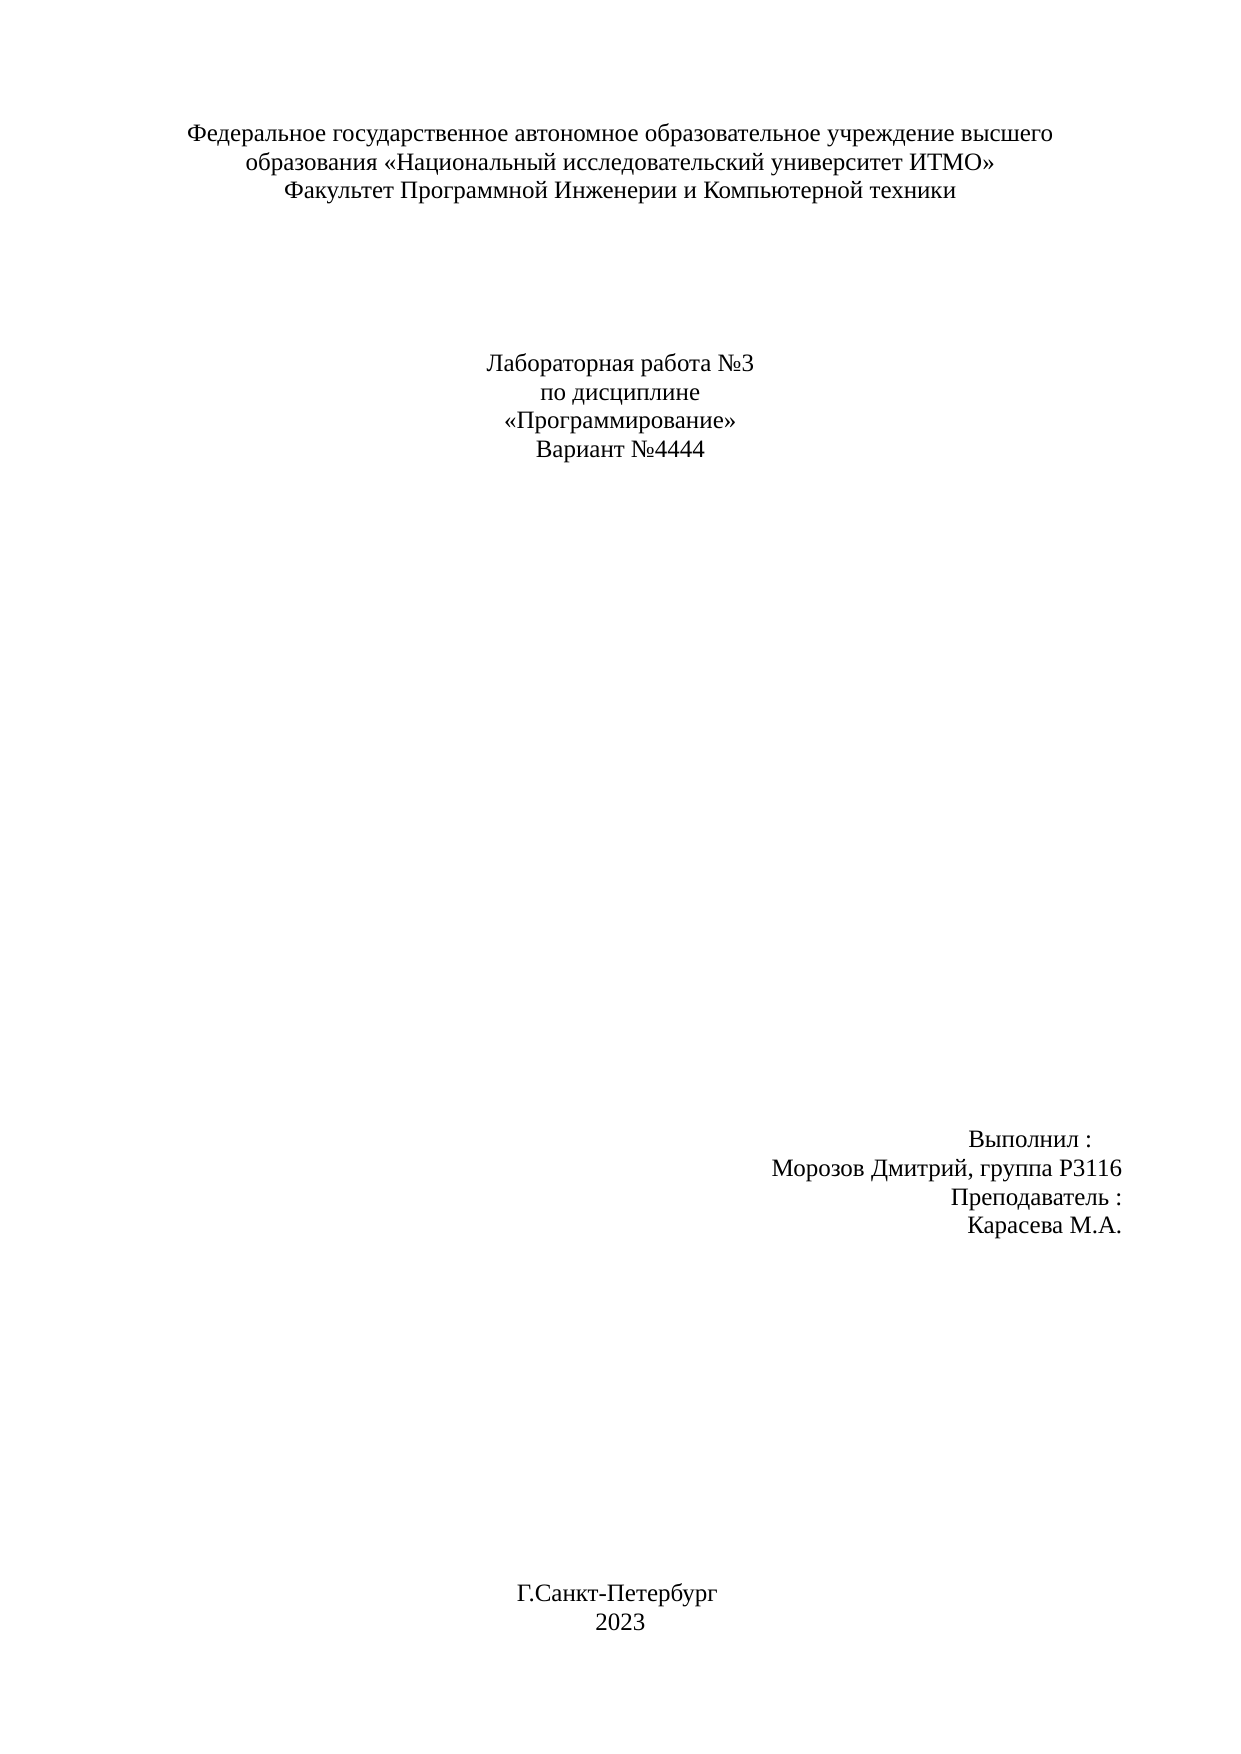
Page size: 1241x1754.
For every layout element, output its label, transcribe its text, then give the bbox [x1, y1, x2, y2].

text по дисциплине [118, 377, 1122, 406]
text Лабораторная работа №3 [118, 348, 1122, 377]
text Вариант №4444 [118, 434, 1122, 463]
text Выполнил : [118, 1124, 1122, 1153]
text Преподаватель : [118, 1182, 1122, 1211]
text «Программирование» [118, 406, 1122, 434]
text Факультет Программной Инженерии и Компьютерной техники [118, 176, 1122, 204]
text Федеральное государственное автономное образовательное учреждение высшего образования «Национальный исследовательский университет ИТМО» [118, 118, 1122, 176]
text Карасева М.А. [118, 1211, 1122, 1239]
text Морозов Дмитрий, группа P3116 [118, 1153, 1122, 1182]
